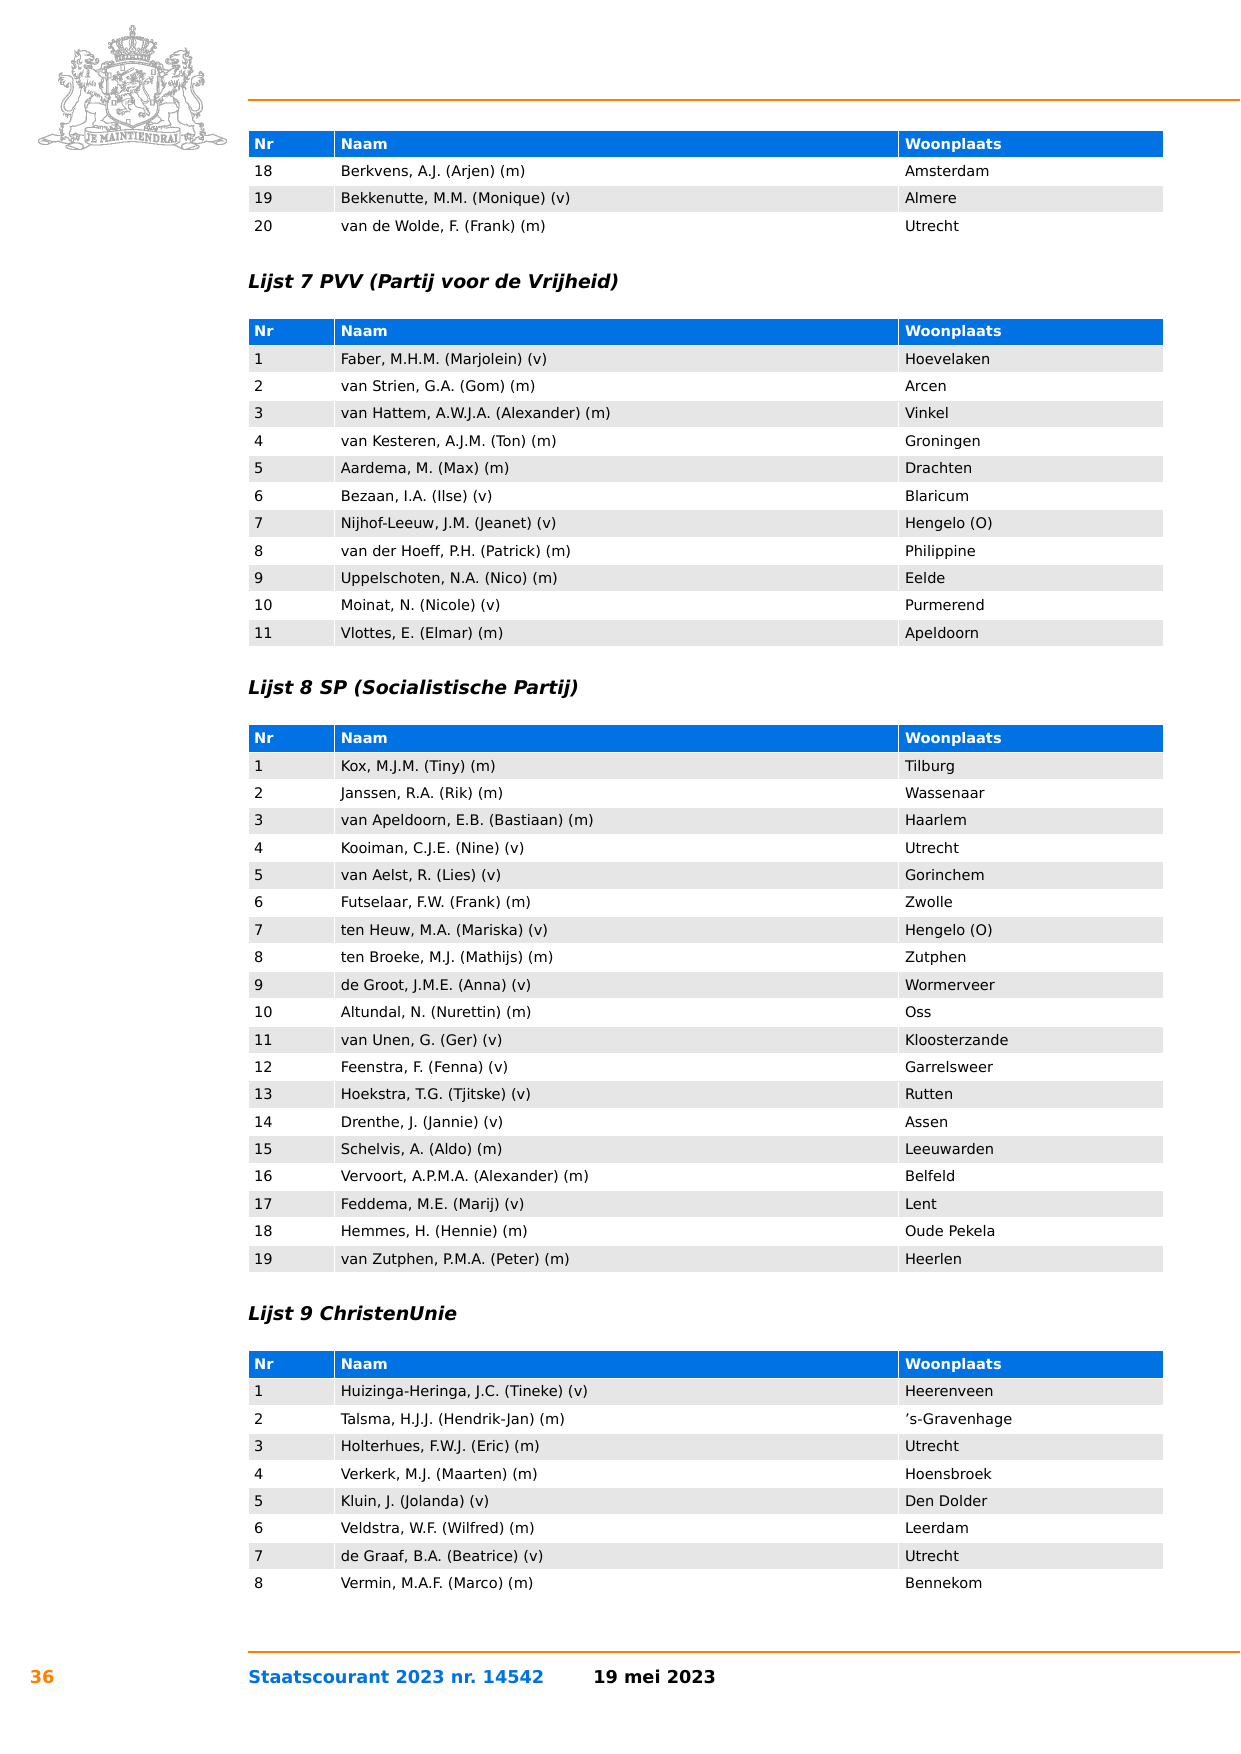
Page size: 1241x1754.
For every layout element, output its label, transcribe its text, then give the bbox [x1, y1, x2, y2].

table_header Naam [335, 725, 898, 752]
table_cell Hengelo (O) [899, 510, 1163, 537]
table_cell 18 [249, 1219, 334, 1245]
table_cell Vermin, M.A.F. (Marco) (m) [335, 1570, 898, 1597]
table_header Nr [249, 319, 334, 345]
table_cell Drenthe, J. (Jannie) (v) [335, 1109, 898, 1135]
table_cell Arcen [899, 373, 1163, 400]
table_cell Wormerveer [899, 972, 1163, 998]
table_cell Garrelsweer [899, 1054, 1163, 1080]
table_cell 9 [249, 972, 334, 998]
table_cell Nijhof-Leeuw, J.M. (Jeanet) (v) [335, 510, 898, 537]
table_cell Altundal, N. (Nurettin) (m) [335, 999, 898, 1026]
table_cell Gorinchem [899, 862, 1163, 889]
table_header Woonplaats [899, 319, 1163, 345]
table_cell 15 [249, 1136, 334, 1163]
table_cell 13 [249, 1081, 334, 1108]
table_header Naam [335, 1351, 898, 1378]
table_cell 8 [249, 1570, 334, 1597]
table_cell Hoensbroek [899, 1461, 1163, 1487]
table_cell Talsma, H.J.J. (Hendrik-Jan) (m) [335, 1406, 898, 1432]
table_cell 5 [249, 456, 334, 482]
table_cell Oude Pekela [899, 1219, 1163, 1245]
table_cell Zwolle [899, 890, 1163, 916]
table_cell 6 [249, 1516, 334, 1542]
table_cell ten Heuw, M.A. (Mariska) (v) [335, 917, 898, 943]
table_cell Utrecht [899, 1543, 1163, 1569]
table_cell Blaricum [899, 483, 1163, 509]
table_header Woonplaats [899, 1351, 1163, 1378]
table_cell 16 [249, 1164, 334, 1190]
table_cell Moinat, N. (Nicole) (v) [335, 593, 898, 619]
table_header Naam [335, 319, 898, 345]
table_cell van Unen, G. (Ger) (v) [335, 1027, 898, 1053]
table_cell Haarlem [899, 808, 1163, 834]
table_cell Amsterdam [899, 158, 1163, 185]
table_cell Rutten [899, 1081, 1163, 1108]
table_cell de Graaf, B.A. (Beatrice) (v) [335, 1543, 898, 1569]
table_cell van Apeldoorn, E.B. (Bastiaan) (m) [335, 808, 898, 834]
table_cell Eelde [899, 565, 1163, 591]
table_cell Utrecht [899, 213, 1163, 239]
table_cell Feenstra, F. (Fenna) (v) [335, 1054, 898, 1080]
table_cell Belfeld [899, 1164, 1163, 1190]
table_cell 11 [249, 620, 334, 646]
table_cell 10 [249, 999, 334, 1026]
table_cell Kox, M.J.M. (Tiny) (m) [335, 753, 898, 779]
table_cell ’s-Gravenhage [899, 1406, 1163, 1432]
table_cell ten Broeke, M.J. (Mathijs) (m) [335, 945, 898, 971]
table_cell Kloosterzande [899, 1027, 1163, 1053]
table_cell Utrecht [899, 835, 1163, 861]
table_cell 11 [249, 1027, 334, 1053]
table_cell Bezaan, I.A. (Ilse) (v) [335, 483, 898, 509]
picture [38, 25, 227, 150]
table_cell Verkerk, M.J. (Maarten) (m) [335, 1461, 898, 1487]
table_cell 3 [249, 401, 334, 427]
table_cell 1 [249, 1379, 334, 1405]
table_cell van Zutphen, P.M.A. (Peter) (m) [335, 1246, 898, 1272]
table_cell 9 [249, 565, 334, 591]
table_cell Huizinga-Heringa, J.C. (Tineke) (v) [335, 1379, 898, 1405]
table_header Nr [249, 131, 334, 157]
table_cell 1 [249, 346, 334, 372]
table_cell Kluin, J. (Jolanda) (v) [335, 1488, 898, 1514]
table_cell Almere [899, 186, 1163, 212]
table_cell Den Dolder [899, 1488, 1163, 1514]
table_cell 2 [249, 780, 334, 806]
table_cell 1 [249, 753, 334, 779]
table_cell Kooiman, C.J.E. (Nine) (v) [335, 835, 898, 861]
table_cell 14 [249, 1109, 334, 1135]
table_cell van Strien, G.A. (Gom) (m) [335, 373, 898, 400]
table_cell 20 [249, 213, 334, 239]
table_cell Lent [899, 1191, 1163, 1217]
table_cell Veldstra, W.F. (Wilfred) (m) [335, 1516, 898, 1542]
table_cell Aardema, M. (Max) (m) [335, 456, 898, 482]
table_cell 6 [249, 890, 334, 916]
table_cell van der Hoeff, P.H. (Patrick) (m) [335, 538, 898, 564]
table_cell Groningen [899, 428, 1163, 454]
table_cell 8 [249, 945, 334, 971]
table_cell Philippine [899, 538, 1163, 564]
table_cell Feddema, M.E. (Marij) (v) [335, 1191, 898, 1217]
table_cell Vervoort, A.P.M.A. (Alexander) (m) [335, 1164, 898, 1190]
table_cell van Hattem, A.W.J.A. (Alexander) (m) [335, 401, 898, 427]
table_cell Hengelo (O) [899, 917, 1163, 943]
table_cell 19 [249, 1246, 334, 1272]
table_cell 3 [249, 1434, 334, 1460]
table_cell Futselaar, F.W. (Frank) (m) [335, 890, 898, 916]
table_cell Apeldoorn [899, 620, 1163, 646]
table_cell Leerdam [899, 1516, 1163, 1542]
table_cell 10 [249, 593, 334, 619]
table_cell 5 [249, 1488, 334, 1514]
table_cell Vlottes, E. (Elmar) (m) [335, 620, 898, 646]
subtitle Lijst 8 SP (Socialistische Partij) [248, 677, 1163, 699]
table_cell 19 [249, 186, 334, 212]
table_cell Hemmes, H. (Hennie) (m) [335, 1219, 898, 1245]
table_cell 12 [249, 1054, 334, 1080]
table_cell Drachten [899, 456, 1163, 482]
table_header Woonplaats [899, 131, 1163, 157]
table_cell Hoevelaken [899, 346, 1163, 372]
table_cell Wassenaar [899, 780, 1163, 806]
table_cell van Kesteren, A.J.M. (Ton) (m) [335, 428, 898, 454]
table_cell Purmerend [899, 593, 1163, 619]
table_cell Tilburg [899, 753, 1163, 779]
table_cell 7 [249, 510, 334, 537]
table_cell Heerenveen [899, 1379, 1163, 1405]
table_cell 2 [249, 1406, 334, 1432]
table_cell Oss [899, 999, 1163, 1026]
table_cell 6 [249, 483, 334, 509]
table_cell Bekkenutte, M.M. (Monique) (v) [335, 186, 898, 212]
table_cell Berkvens, A.J. (Arjen) (m) [335, 158, 898, 185]
table_cell 2 [249, 373, 334, 400]
table_header Nr [249, 725, 334, 752]
table_cell Holterhues, F.W.J. (Eric) (m) [335, 1434, 898, 1460]
table_cell Janssen, R.A. (Rik) (m) [335, 780, 898, 806]
table_cell 8 [249, 538, 334, 564]
table_cell Faber, M.H.M. (Marjolein) (v) [335, 346, 898, 372]
table_cell 17 [249, 1191, 334, 1217]
table_header Woonplaats [899, 725, 1163, 752]
table_cell 4 [249, 428, 334, 454]
table_cell 3 [249, 808, 334, 834]
table_cell 5 [249, 862, 334, 889]
table_cell van Aelst, R. (Lies) (v) [335, 862, 898, 889]
table_cell Uppelschoten, N.A. (Nico) (m) [335, 565, 898, 591]
table_cell 7 [249, 917, 334, 943]
table_cell Heerlen [899, 1246, 1163, 1272]
table_cell Utrecht [899, 1434, 1163, 1460]
table_cell Assen [899, 1109, 1163, 1135]
table_cell de Groot, J.M.E. (Anna) (v) [335, 972, 898, 998]
subtitle Lijst 7 PVV (Partij voor de Vrijheid) [248, 271, 1163, 292]
table_cell 18 [249, 158, 334, 185]
table_header Naam [335, 131, 898, 157]
table_header Nr [249, 1351, 334, 1378]
table_cell Vinkel [899, 401, 1163, 427]
table_cell Schelvis, A. (Aldo) (m) [335, 1136, 898, 1163]
table_cell Leeuwarden [899, 1136, 1163, 1163]
table_cell Bennekom [899, 1570, 1163, 1597]
subtitle Lijst 9 ChristenUnie [248, 1303, 1163, 1325]
table_cell 4 [249, 1461, 334, 1487]
table_cell 7 [249, 1543, 334, 1569]
table_cell Hoekstra, T.G. (Tjitske) (v) [335, 1081, 898, 1108]
table_cell van de Wolde, F. (Frank) (m) [335, 213, 898, 239]
table_cell 4 [249, 835, 334, 861]
table_cell Zutphen [899, 945, 1163, 971]
